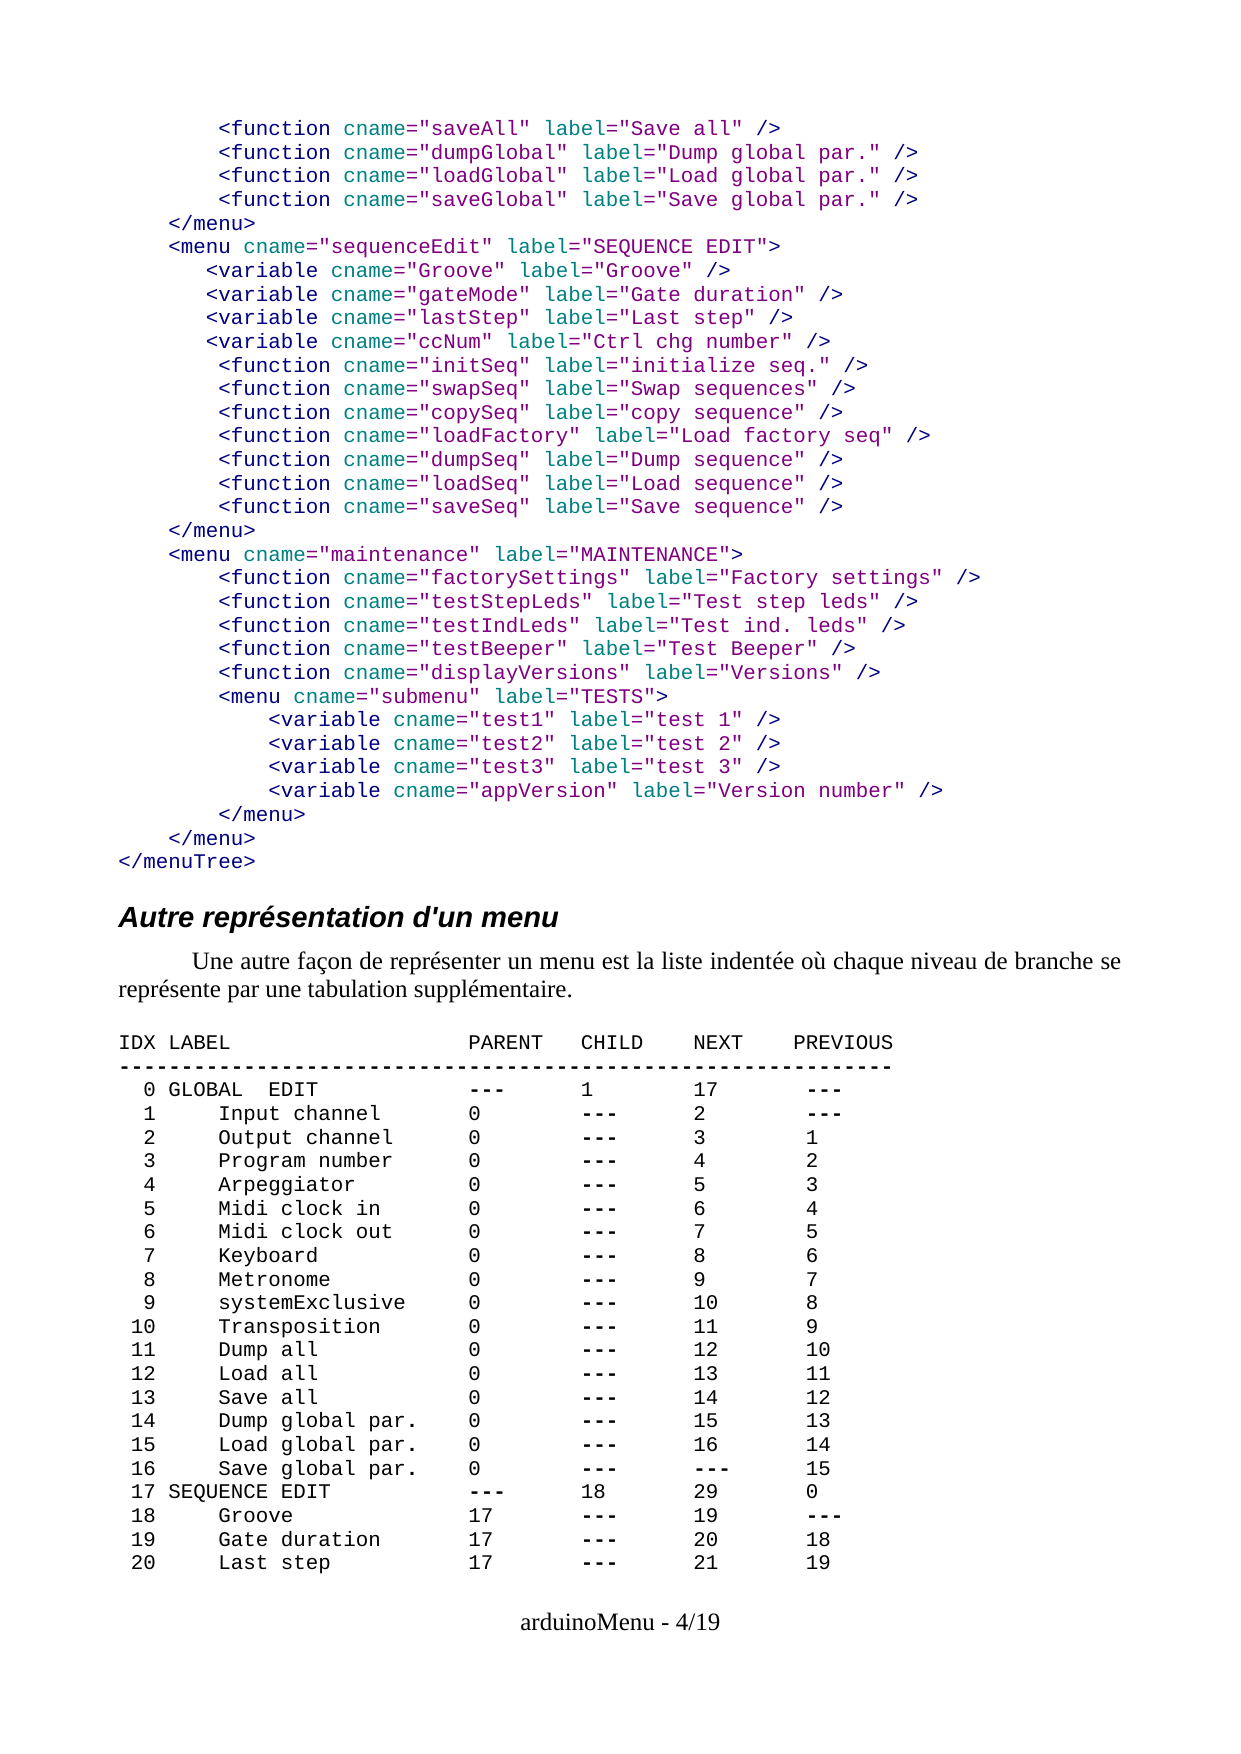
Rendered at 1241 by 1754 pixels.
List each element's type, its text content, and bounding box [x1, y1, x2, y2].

text Une autre façon de représenter un menu est la liste indentée où chaque niveau de branche se représente par une tabulation supplémentaire. [118, 946, 1122, 1003]
text 5 Midi clock in 0 --- 6 4 [118, 1198, 1122, 1221]
text <function cname="loadGlobal" label="Load global par." /> [118, 165, 1122, 189]
text IDX LABEL PARENT CHILD NEXT PREVIOUS [118, 1032, 1122, 1056]
text 4 Arpeggiator 0 --- 5 3 [118, 1174, 1122, 1198]
text 7 Keyboard 0 --- 8 6 [118, 1245, 1122, 1268]
subtitle Autre représentation d'un menu [118, 900, 1122, 933]
text </menu> [118, 213, 1122, 236]
text <function cname="copySeq" label="copy sequence" /> [118, 402, 1122, 426]
text <function cname="dumpGlobal" label="Dump global par." /> [118, 142, 1122, 165]
text </menuTree> [118, 851, 1122, 875]
text <variable cname="Groove" label="Groove" /> [118, 260, 1122, 284]
text <variable cname="gateMode" label="Gate duration" /> [118, 284, 1122, 307]
text 15 Load global par. 0 --- 16 14 [118, 1434, 1122, 1458]
text 6 Midi clock out 0 --- 7 5 [118, 1221, 1122, 1245]
text 14 Dump global par. 0 --- 15 13 [118, 1410, 1122, 1434]
text <variable cname="lastStep" label="Last step" /> [118, 307, 1122, 331]
text <variable cname="test3" label="test 3" /> [118, 757, 1122, 780]
text 13 Save all 0 --- 14 12 [118, 1387, 1122, 1410]
text 11 Dump all 0 --- 12 10 [118, 1339, 1122, 1363]
text <menu cname="sequenceEdit" label="SEQUENCE EDIT"> [118, 236, 1122, 260]
text 12 Load all 0 --- 13 11 [118, 1363, 1122, 1387]
text <variable cname="test2" label="test 2" /> [118, 733, 1122, 757]
text <function cname="testBeeper" label="Test Beeper" /> [118, 638, 1122, 662]
text <variable cname="test1" label="test 1" /> [118, 709, 1122, 733]
text 16 Save global par. 0 --- --- 15 [118, 1458, 1122, 1481]
text <variable cname="ccNum" label="Ctrl chg number" /> [118, 331, 1122, 354]
text <function cname="displayVersions" label="Versions" /> [118, 662, 1122, 686]
text 20 Last step 17 --- 21 19 [118, 1552, 1122, 1576]
text <function cname="swapSeq" label="Swap sequences" /> [118, 378, 1122, 402]
text <function cname="dumpSeq" label="Dump sequence" /> [118, 449, 1122, 473]
text <function cname="saveSeq" label="Save sequence" /> [118, 496, 1122, 520]
text 10 Transposition 0 --- 11 9 [118, 1316, 1122, 1339]
text <function cname="factorySettings" label="Factory settings" /> [118, 567, 1122, 591]
text 17 SEQUENCE EDIT --- 18 29 0 [118, 1481, 1122, 1505]
text 0 GLOBAL EDIT --- 1 17 --- [118, 1079, 1122, 1103]
text <menu cname="maintenance" label="MAINTENANCE"> [118, 544, 1122, 567]
text <function cname="loadSeq" label="Load sequence" /> [118, 473, 1122, 496]
text 18 Groove 17 --- 19 --- [118, 1505, 1122, 1529]
text <menu cname="submenu" label="TESTS"> [118, 686, 1122, 709]
text 9 systemExclusive 0 --- 10 8 [118, 1292, 1122, 1316]
text <function cname="testIndLeds" label="Test ind. leds" /> [118, 615, 1122, 638]
text -------------------------------------------------------------- [118, 1056, 1122, 1079]
text 8 Metronome 0 --- 9 7 [118, 1268, 1122, 1292]
text 3 Program number 0 --- 4 2 [118, 1150, 1122, 1174]
text <function cname="saveGlobal" label="Save global par." /> [118, 189, 1122, 213]
text <function cname="testStepLeds" label="Test step leds" /> [118, 591, 1122, 615]
text <function cname="loadFactory" label="Load factory seq" /> [118, 426, 1122, 449]
text 2 Output channel 0 --- 3 1 [118, 1127, 1122, 1150]
text </menu> [118, 827, 1122, 851]
text 19 Gate duration 17 --- 20 18 [118, 1529, 1122, 1552]
text <function cname="saveAll" label="Save all" /> [118, 118, 1122, 142]
text </menu> [118, 520, 1122, 544]
text <function cname="initSeq" label="initialize seq." /> [118, 354, 1122, 378]
text </menu> [118, 804, 1122, 827]
text <variable cname="appVersion" label="Version number" /> [118, 780, 1122, 804]
text 1 Input channel 0 --- 2 --- [118, 1103, 1122, 1127]
